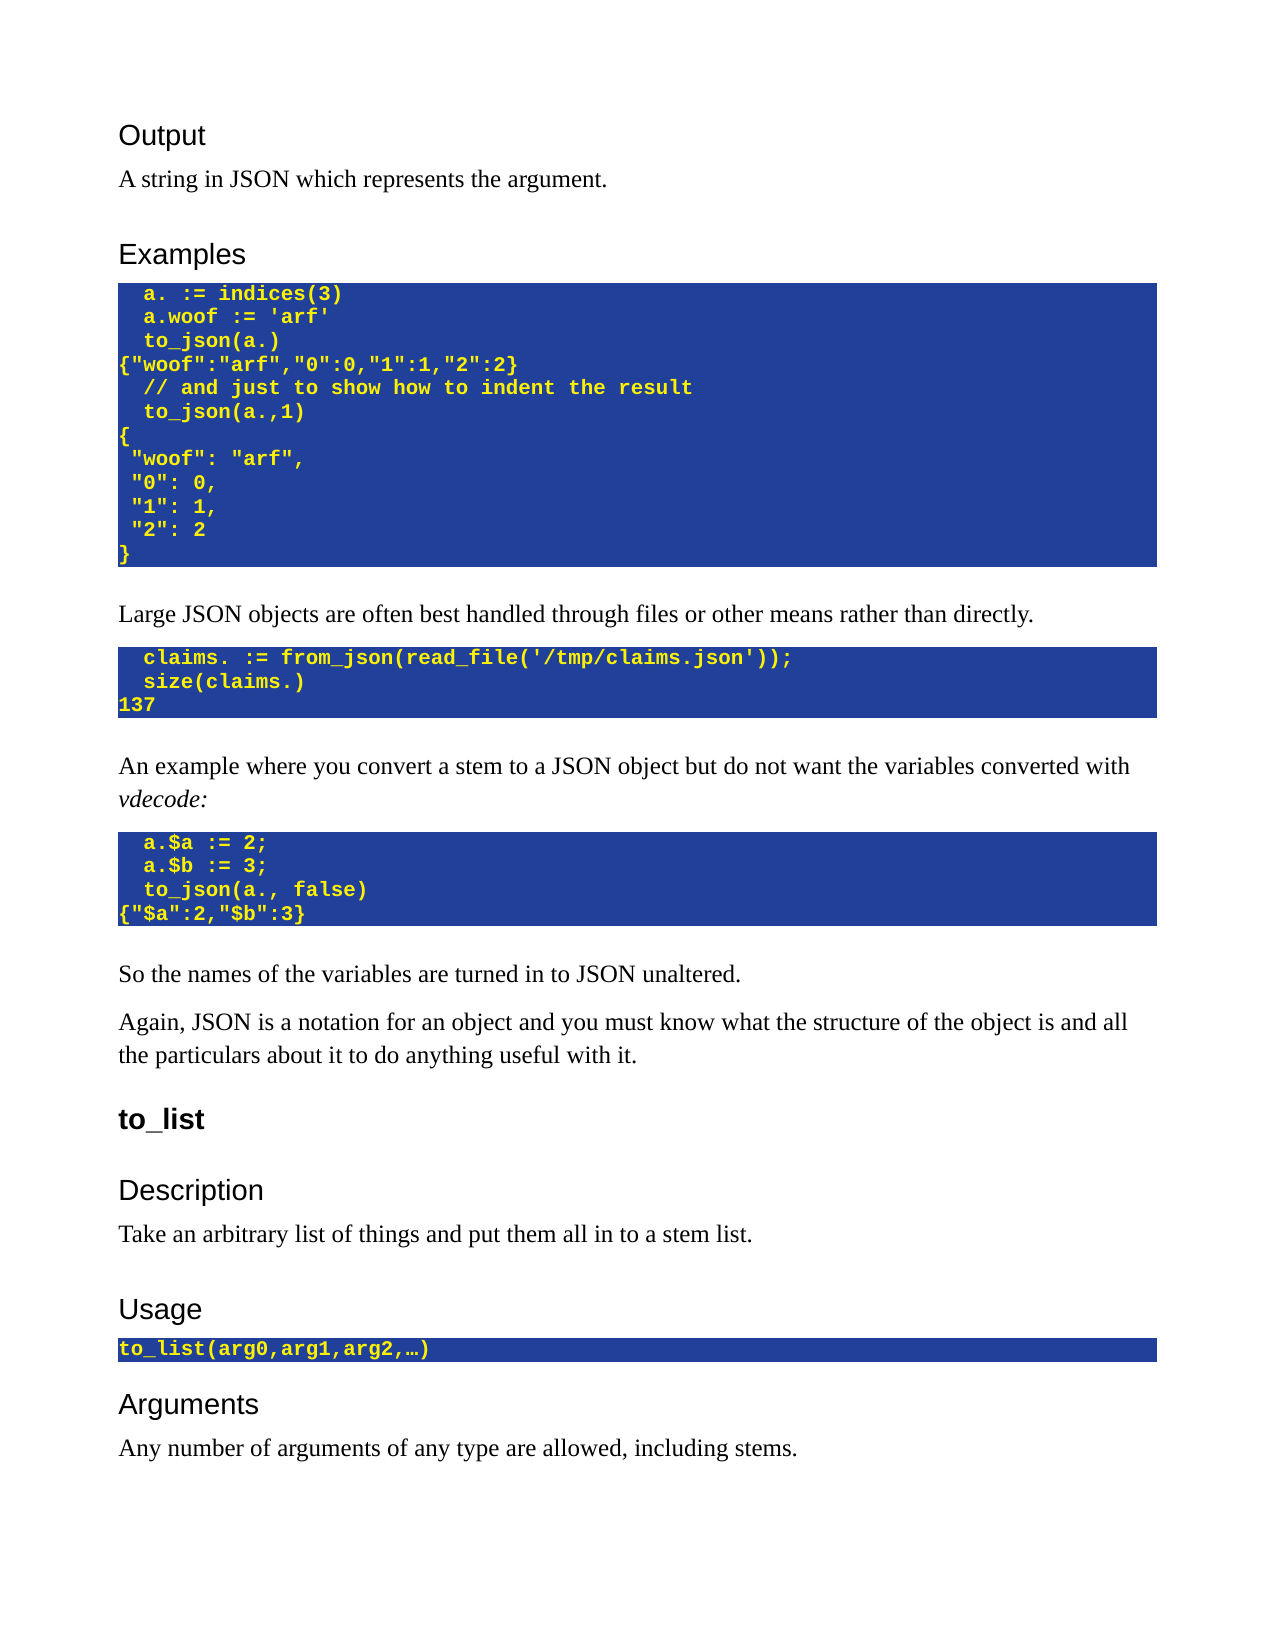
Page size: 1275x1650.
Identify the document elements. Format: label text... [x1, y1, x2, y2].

text Again, JSON is a notation for an object and you must know what the structure of the object is and all the particulars about it to do anything useful with it. [118, 1007, 1157, 1069]
text // and just to show how to indent the result [118, 377, 1157, 401]
text "1": 1, [118, 496, 1157, 519]
text a.$b := 3; [118, 855, 1157, 879]
text { [118, 425, 1157, 448]
text 137 [118, 694, 1157, 718]
text claims. := from_json(read_file('/tmp/claims.json')); [118, 647, 1157, 671]
text A string in JSON which represents the argument. [118, 164, 1157, 193]
text } [118, 543, 1157, 567]
text a. := indices(3) [118, 283, 1157, 306]
subtitle Arguments [118, 1387, 1157, 1420]
text size(claims.) [118, 671, 1157, 694]
text {"woof":"arf","0":0,"1":1,"2":2} [118, 354, 1157, 377]
text Large JSON objects are often best handled through files or other means rather than directly. [118, 567, 1157, 628]
text a.woof := 'arf' [118, 306, 1157, 330]
subtitle Description [118, 1173, 1157, 1207]
subtitle Examples [118, 237, 1157, 270]
text "woof": "arf", [118, 448, 1157, 472]
subtitle Output [118, 118, 1157, 152]
text "2": 2 [118, 519, 1157, 543]
text a.$a := 2; [118, 832, 1157, 855]
text Any number of arguments of any type are allowed, including stems. [118, 1433, 1157, 1462]
text to_json(a.) [118, 330, 1157, 354]
text An example where you convert a stem to a JSON object but do not want the variables converted with vdecode: [118, 718, 1157, 813]
text to_json(a.,1) [118, 401, 1157, 425]
subtitle to_list [118, 1102, 1157, 1136]
text to_list(arg0,arg1,arg2,…) [118, 1338, 1157, 1362]
subtitle Usage [118, 1292, 1157, 1326]
text to_json(a., false) [118, 879, 1157, 903]
text "0": 0, [118, 472, 1157, 496]
text {"$a":2,"$b":3} [118, 903, 1157, 926]
text Take an arbitrary list of things and put them all in to a stem list. [118, 1219, 1157, 1248]
text So the names of the variables are turned in to JSON unaltered. [118, 926, 1157, 988]
